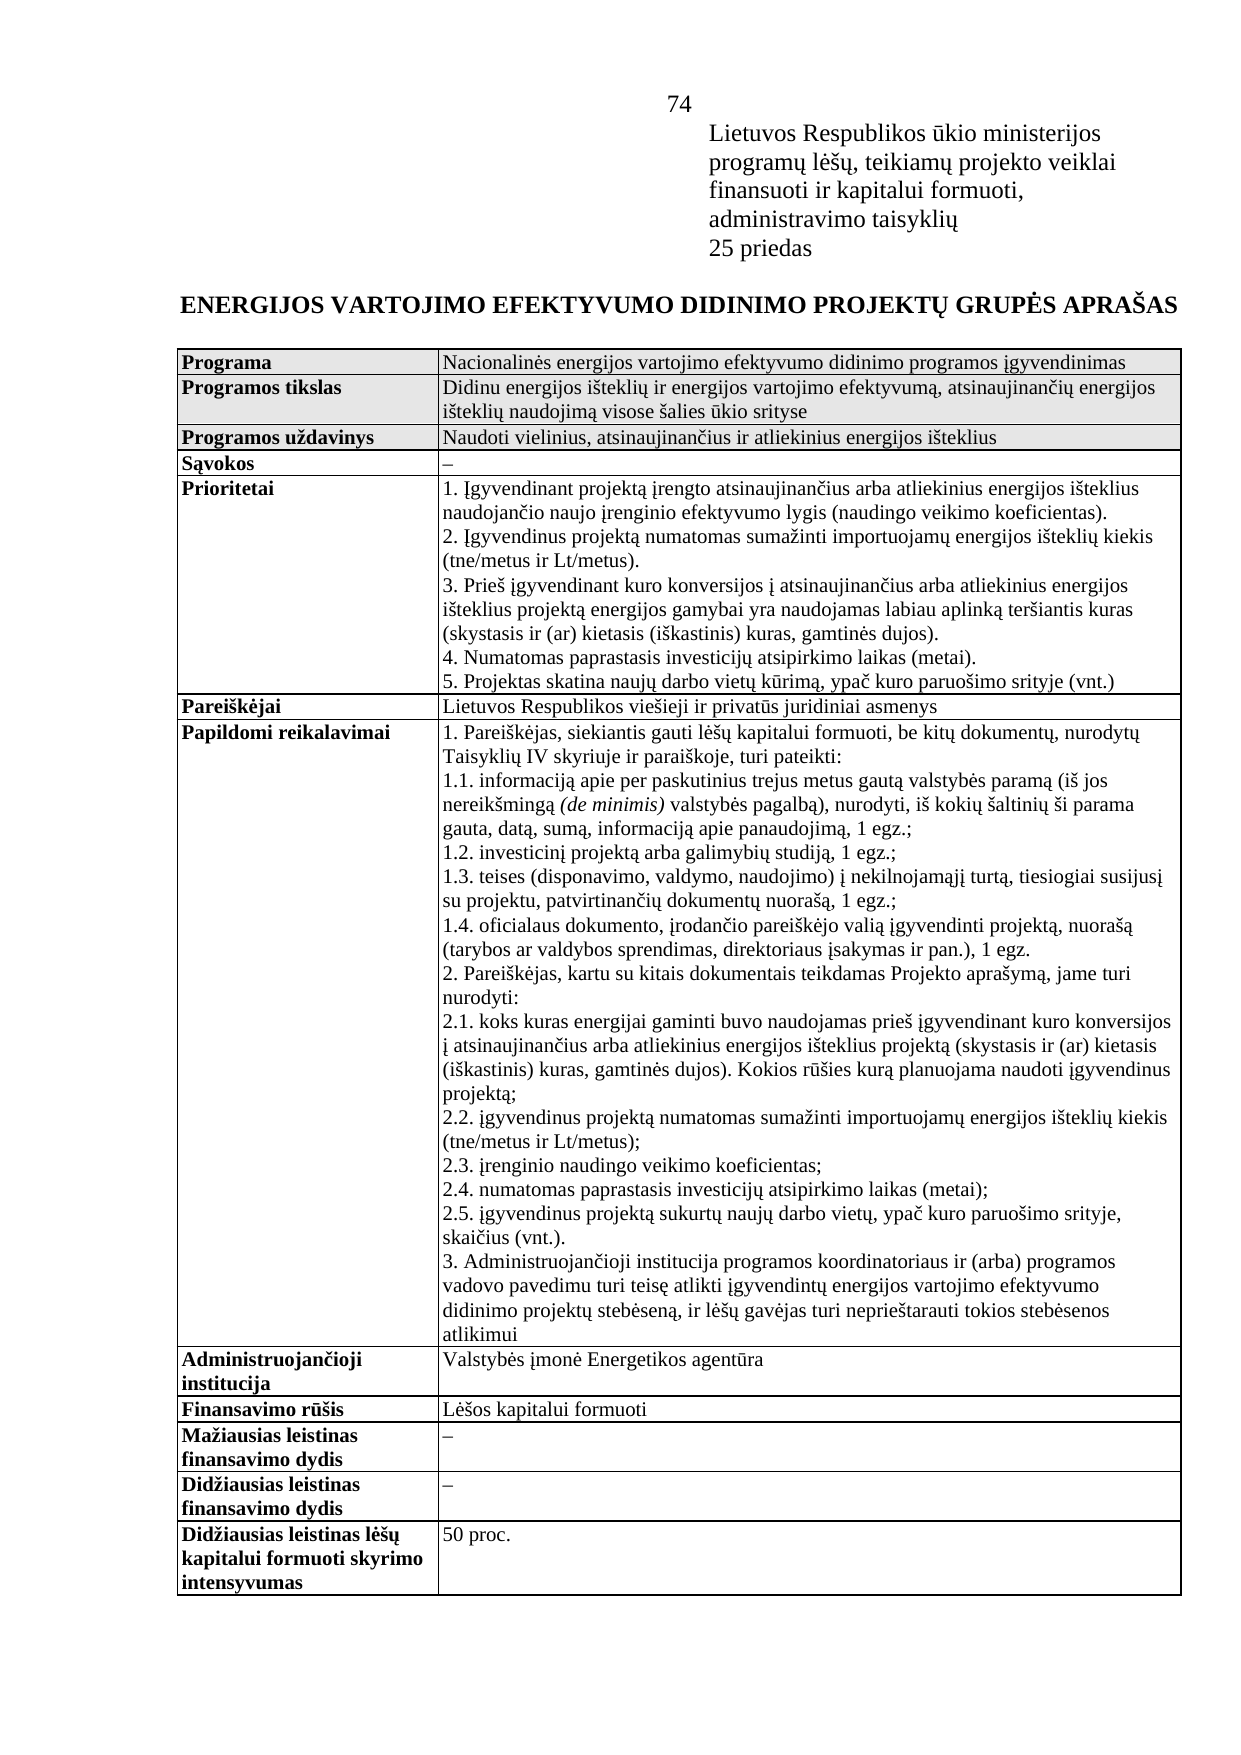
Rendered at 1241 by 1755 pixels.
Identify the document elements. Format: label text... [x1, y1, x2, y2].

table_cell Didžiausias leistinas finansavimo dydis [178, 1472, 438, 1520]
table_cell – [439, 451, 1180, 475]
table_cell Prioritetai [178, 476, 438, 693]
table_cell Lietuvos Respublikos viešieji ir privatūs juridiniai asmenys [439, 695, 1180, 718]
table_cell Programos uždavinys [178, 425, 438, 449]
table_cell Pareiškėjai [178, 695, 438, 718]
table_cell – [439, 1472, 1180, 1520]
text Lietuvos Respublikos ūkio ministerijos [709, 118, 1181, 147]
table_cell Sąvokos [178, 451, 438, 475]
text administravimo taisyklių [177, 204, 1181, 233]
table_cell Naudoti vielinius, atsinaujinančius ir atliekinius energijos išteklius [439, 425, 1180, 449]
table_cell 1. Įgyvendinant projektą įrengto atsinaujinančius arba atliekinius energijos išteklius naudojančio naujo įrenginio efektyvumo lygis (naudingo veikimo koeficientas). 2. Įgyvendinus projektą numatomas sumažinti importuojamų energijos išteklių kiekis (tne/metus ir Lt/metus). 3. Prieš įgyvendinant kuro konversijos į atsinaujinančius arba atliekinius energijos išteklius projektą energijos gamybai yra naudojamas labiau aplinką teršiantis kuras (skystasis ir (ar) kietasis (iškastinis) kuras, gamtinės dujos). 4. Numatomas paprastasis investicijų atsipirkimo laikas (metai). 5. Projektas skatina naujų darbo vietų kūrimą, ypač kuro paruošimo srityje (vnt.) [439, 476, 1180, 693]
table_cell Valstybės įmonė Energetikos agentūra [439, 1347, 1180, 1395]
table_header Nacionalinės energijos vartojimo efektyvumo didinimo programos įgyvendinimas [439, 350, 1180, 374]
table_header Programa [178, 350, 438, 374]
table_cell Programos tikslas [178, 375, 438, 423]
table_cell 1. Pareiškėjas, siekiantis gauti lėšų kapitalui formuoti, be kitų dokumentų, nurodytų Taisyklių IV skyriuje ir paraiškoje, turi pateikti: 1.1. informaciją apie per paskutinius trejus metus gautą valstybės paramą (iš jos nereikšmingą (de minimis) valstybės pagalbą), nurodyti, iš kokių šaltinių ši parama gauta, datą, sumą, informaciją apie panaudojimą, 1 egz.; 1.2. investicinį projektą arba galimybių studiją, 1 egz.; 1.3. teises (disponavimo, valdymo, naudojimo) į nekilnojamąjį turtą, tiesiogiai susijusį su projektu, patvirtinančių dokumentų nuorašą, 1 egz.; 1.4. oficialaus dokumento, įrodančio pareiškėjo valią įgyvendinti projektą, nuorašą (tarybos ar valdybos sprendimas, direktoriaus įsakymas ir pan.), 1 egz. 2. Pareiškėjas, kartu su kitais dokumentais teikdamas Projekto aprašymą, jame turi nurodyti: 2.1. koks kuras energijai gaminti buvo naudojamas prieš įgyvendinant kuro konversijos į atsinaujinančius arba atliekinius energijos išteklius projektą (skystasis ir (ar) kietasis (iškastinis) kuras, gamtinės dujos). Kokios rūšies kurą planuojama naudoti įgyvendinus projektą; 2.2. įgyvendinus projektą numatomas sumažinti importuojamų energijos išteklių kiekis (tne/metus ir Lt/metus); 2.3. įrenginio naudingo veikimo koeficientas; 2.4. numatomas paprastasis investicijų atsipirkimo laikas (metai); 2.5. įgyvendinus projektą sukurtų naujų darbo vietų, ypač kuro paruošimo srityje, skaičius (vnt.). 3. Administruojančioji institucija programos koordinatoriaus ir (arba) programos vadovo pavedimu turi teisę atlikti įgyvendintų energijos vartojimo efektyvumo didinimo projektų stebėseną, ir lėšų gavėjas turi neprieštarauti tokios stebėsenos atlikimui [439, 720, 1180, 1346]
table_cell Didinu energijos išteklių ir energijos vartojimo efektyvumą, atsinaujinančių energijos išteklių naudojimą visose šalies ūkio srityse [439, 375, 1180, 423]
text 25 priedas [177, 233, 1181, 262]
text programų lėšų, teikiamų projekto veiklai [177, 147, 1181, 176]
table_cell Papildomi reikalavimai [178, 720, 438, 1346]
text ENERGIJOS VARTOJIMO EFEKTYVUMO DIDINIMO PROJEKTŲ GRUPĖS APRAŠAS [177, 291, 1181, 319]
table_cell Didžiausias leistinas lėšų kapitalui formuoti skyrimo intensyvumas [178, 1522, 438, 1594]
table_cell Mažiausias leistinas finansavimo dydis [178, 1423, 438, 1471]
table_cell 50 proc. [439, 1522, 1180, 1594]
table_cell – [439, 1423, 1180, 1471]
table_cell Finansavimo rūšis [178, 1397, 438, 1421]
table_cell Administruojančioji institucija [178, 1347, 438, 1395]
text finansuoti ir kapitalui formuoti, [177, 176, 1181, 204]
table_cell Lėšos kapitalui formuoti [439, 1397, 1180, 1421]
